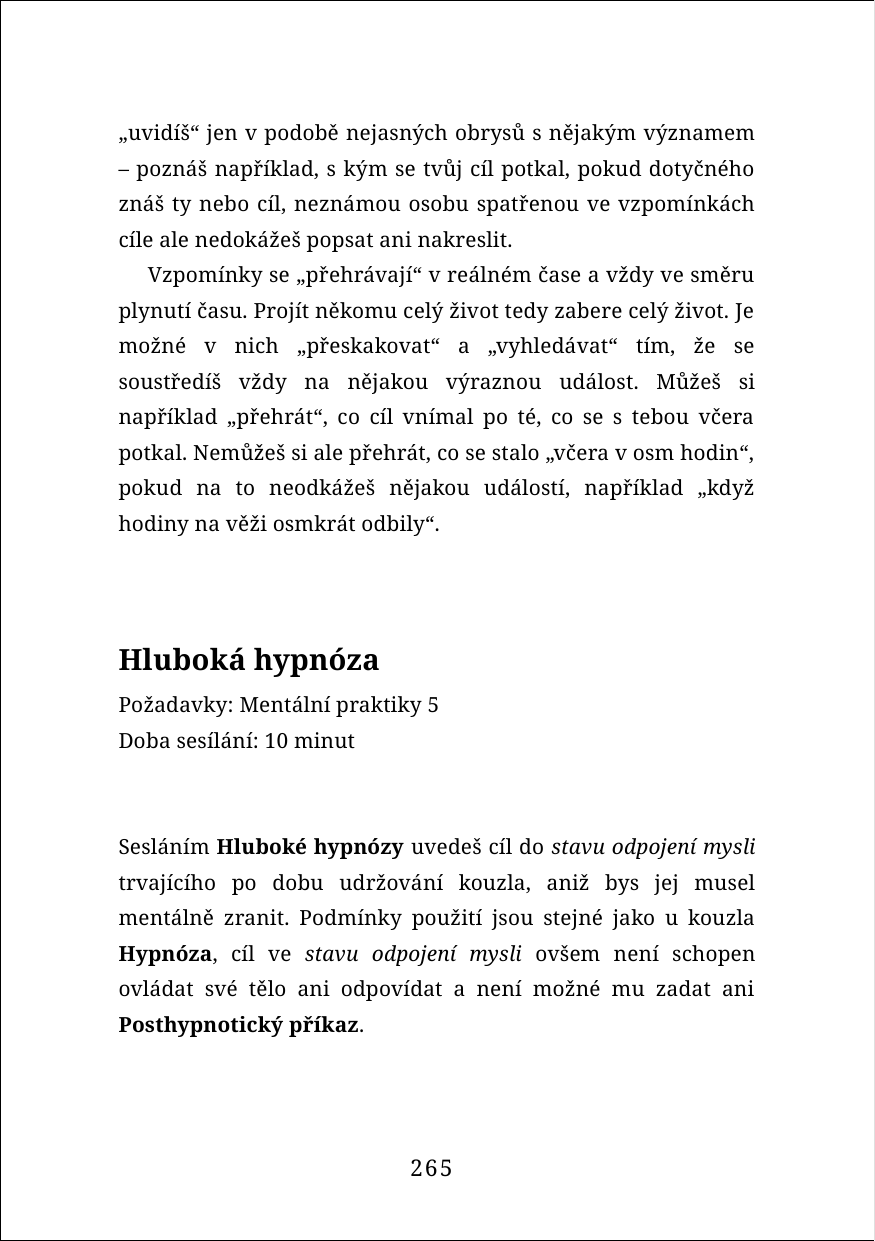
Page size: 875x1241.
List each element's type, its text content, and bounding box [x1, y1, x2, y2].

text Sesláním Hluboké hypnózy uvedeš cíl do stavu odpojení mysli trvajícího po dobu udržování kouzla, aniž bys jej musel mentálně zranit. Podmínky použití jsou stejné jako u kouzla Hypnóza, cíl ve stavu odpojení mysli ovšem není schopen ovládat své tělo ani odpovídat a není možné mu zadat ani Posthypnotický příkaz. [118, 832, 756, 1038]
subtitle Hluboká hypnóza [118, 639, 756, 679]
text „uvidíš“ jen v podobě nejasných obrysů s nějakým významem – poznáš například, s kým se tvůj cíl potkal, pokud dotyčného znáš ty nebo cíl, neznámou osobu spatřenou ve vzpomínkách cíle ale nedokážeš popsat ani nakreslit. Vzpomínky se „přehrávají“ v reálném čase a vždy ve směru plynutí času. Projít někomu celý život tedy zabere celý život. Je možné v nich „přeskakovat“ a „vyhledávat“ tím, že se soustředíš vždy na nějakou výraznou událost. Můžeš si například „přehrát“, co cíl vnímal po té, co se s tebou včera potkal. Nemůžeš si ale přehrát, co se stalo „včera v osm hodin“, pokud na to neodkážeš nějakou událostí, například „když hodiny na věži osmkrát odbily“. [118, 118, 756, 537]
text Požadavky: Mentální praktiky 5 Doba sesílání: 10 minut [118, 691, 756, 754]
